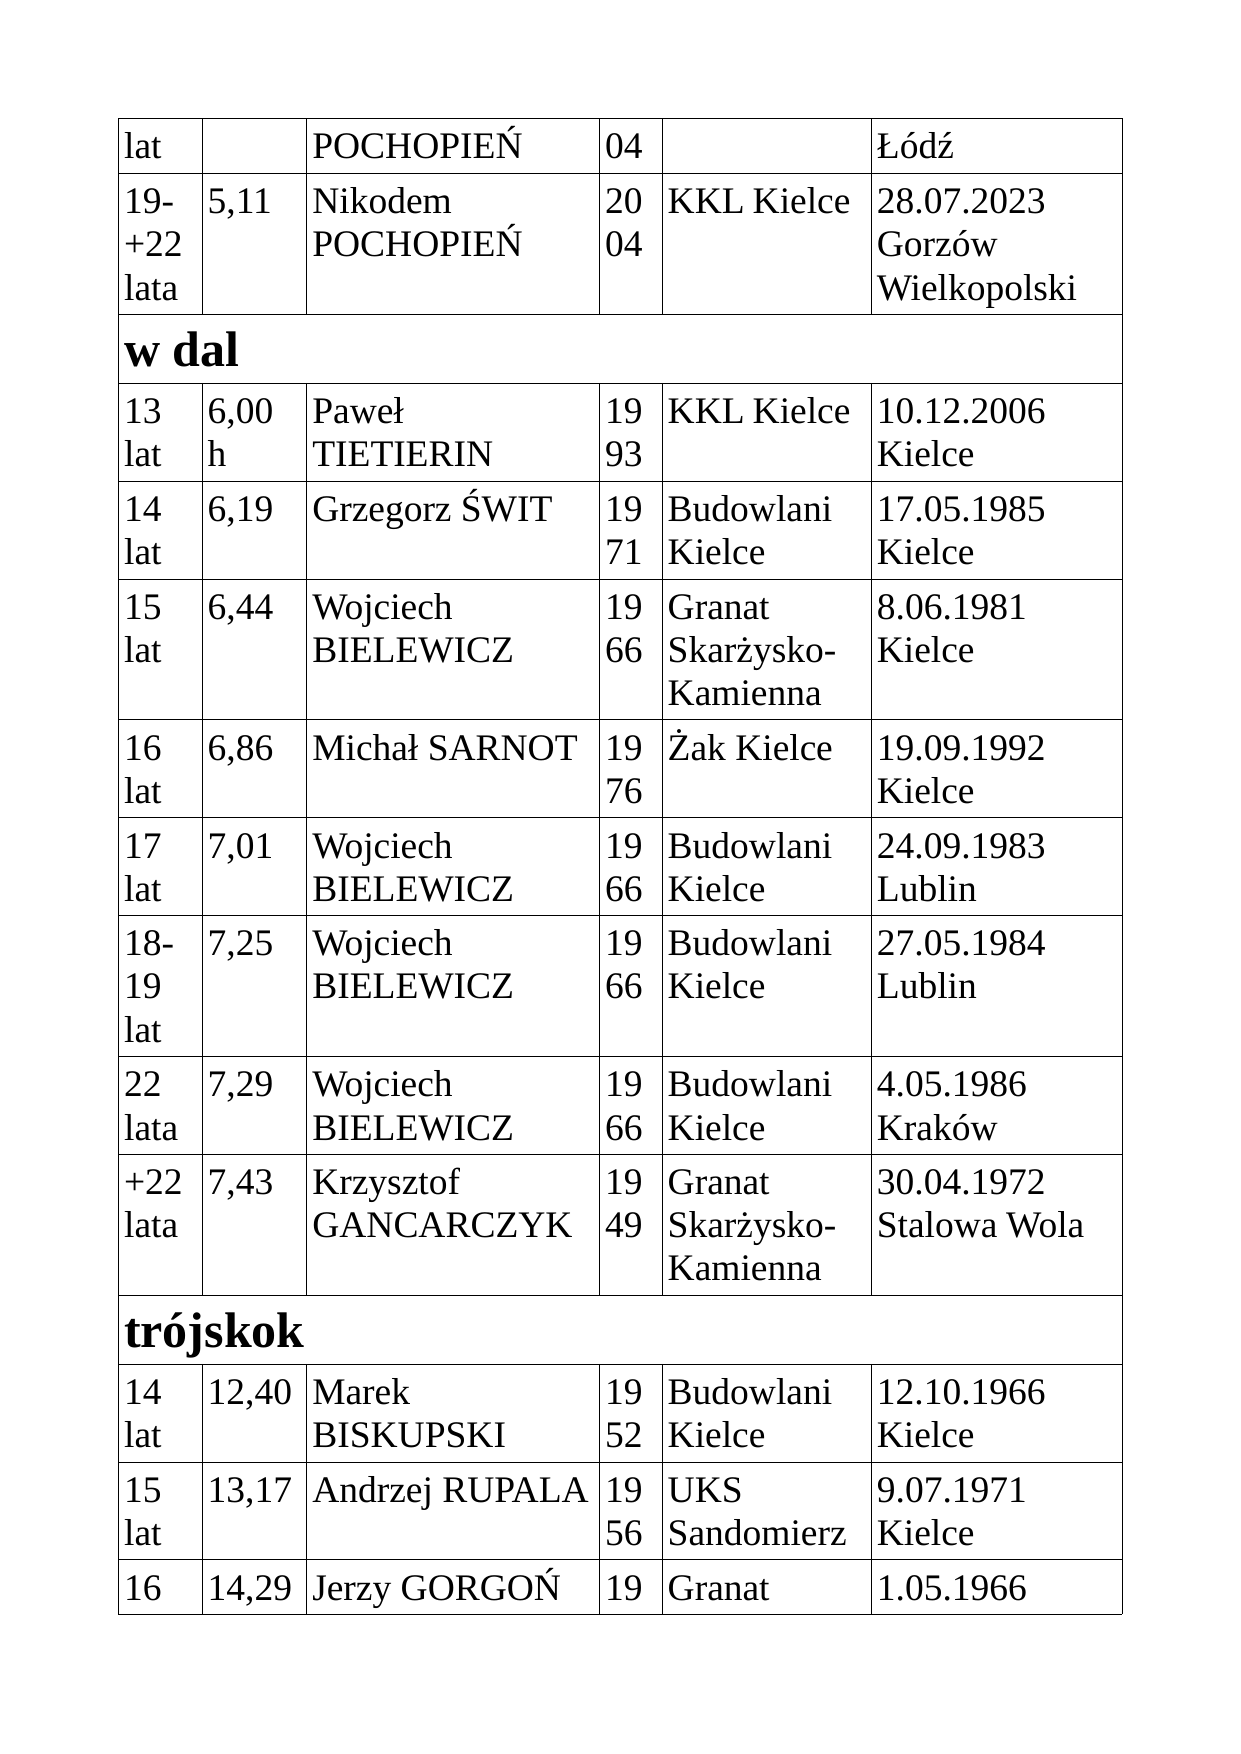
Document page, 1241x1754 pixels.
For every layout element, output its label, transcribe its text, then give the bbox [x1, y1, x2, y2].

table_cell 17.05.1985 Kielce [872, 482, 1122, 578]
table_cell 1.05.1966 [872, 1560, 1122, 1614]
table_cell 6,19 [203, 482, 306, 578]
table_cell 1971 [600, 482, 662, 578]
table_cell 6,00 h [203, 384, 306, 481]
table_cell Marek BISKUPSKI [307, 1365, 599, 1462]
table_cell 14,29 [203, 1560, 306, 1614]
table_cell Budowlani Kielce [663, 916, 871, 1056]
table_cell UKS Sandomierz [663, 1463, 871, 1559]
table_cell 13,17 [203, 1463, 306, 1559]
table_cell 18-19 lat [119, 916, 202, 1056]
table_cell 6,86 [203, 720, 306, 817]
table_cell 17 lat [119, 818, 202, 915]
table_cell +22 lata [119, 1155, 202, 1295]
table_cell trójskok [119, 1296, 1122, 1364]
table_cell 7,25 [203, 916, 306, 1056]
table_cell 14 lat [119, 482, 202, 578]
table_cell Wojciech BIELEWICZ [307, 1057, 599, 1154]
table_cell 28.07.2023 Gorzów Wielkopolski [872, 174, 1122, 314]
table_cell POCHOPIEŃ [307, 119, 599, 173]
table_cell 7,29 [203, 1057, 306, 1154]
table_cell 12.10.1966 Kielce [872, 1365, 1122, 1462]
table_cell Wojciech BIELEWICZ [307, 916, 599, 1056]
table_cell 22 lata [119, 1057, 202, 1154]
table_cell Granat Skarżysko-Kamienna [663, 1155, 871, 1295]
table_cell 8.06.1981 Kielce [872, 580, 1122, 719]
table_cell Granat [663, 1560, 871, 1614]
table_cell 14 lat [119, 1365, 202, 1462]
table_cell 1956 [600, 1463, 662, 1559]
table_cell Budowlani Kielce [663, 818, 871, 915]
table_cell 24.09.1983 Lublin [872, 818, 1122, 915]
table_cell Nikodem POCHOPIEŃ [307, 174, 599, 314]
table_cell 19-+22 lata [119, 174, 202, 314]
table_cell 2004 [600, 174, 662, 314]
table_cell 04 [600, 119, 662, 173]
table_cell 15 lat [119, 580, 202, 719]
table_cell Granat Skarżysko-Kamienna [663, 580, 871, 719]
table_cell [203, 119, 306, 173]
table_cell Wojciech BIELEWICZ [307, 580, 599, 719]
table_cell 7,01 [203, 818, 306, 915]
table_cell w dal [119, 315, 1122, 383]
table_cell 1966 [600, 580, 662, 719]
table_cell lat [119, 119, 202, 173]
table_cell 1993 [600, 384, 662, 481]
table_cell 12,40 [203, 1365, 306, 1462]
table_cell 1952 [600, 1365, 662, 1462]
table_cell [663, 119, 871, 173]
table_cell 1966 [600, 1057, 662, 1154]
table_cell Łódź [872, 119, 1122, 173]
table_cell 15 lat [119, 1463, 202, 1559]
table_cell 1976 [600, 720, 662, 817]
table_cell 19.09.1992 Kielce [872, 720, 1122, 817]
table_cell Żak Kielce [663, 720, 871, 817]
table_cell 1966 [600, 818, 662, 915]
table_cell 16 [119, 1560, 202, 1614]
table_cell KKL Kielce [663, 174, 871, 314]
table_cell Michał SARNOT [307, 720, 599, 817]
table_cell Wojciech BIELEWICZ [307, 818, 599, 915]
table_cell 27.05.1984 Lublin [872, 916, 1122, 1056]
table_cell 6,44 [203, 580, 306, 719]
table_cell 10.12.2006 Kielce [872, 384, 1122, 481]
table_cell 1949 [600, 1155, 662, 1295]
table_cell 16 lat [119, 720, 202, 817]
table_cell 30.04.1972 Stalowa Wola [872, 1155, 1122, 1295]
table_cell Jerzy GORGOŃ [307, 1560, 599, 1614]
table_cell Krzysztof GANCARCZYK [307, 1155, 599, 1295]
table_cell Budowlani Kielce [663, 482, 871, 578]
table_cell 9.07.1971 Kielce [872, 1463, 1122, 1559]
table_cell Paweł TIETIERIN [307, 384, 599, 481]
table_cell Budowlani Kielce [663, 1057, 871, 1154]
table_cell Budowlani Kielce [663, 1365, 871, 1462]
table_cell 7,43 [203, 1155, 306, 1295]
table_cell 5,11 [203, 174, 306, 314]
table_cell 19 [600, 1560, 662, 1614]
table_cell Grzegorz ŚWIT [307, 482, 599, 578]
table_cell 4.05.1986 Kraków [872, 1057, 1122, 1154]
table_cell Andrzej RUPALA [307, 1463, 599, 1559]
table_cell 1966 [600, 916, 662, 1056]
table_cell 13 lat [119, 384, 202, 481]
table_cell KKL Kielce [663, 384, 871, 481]
